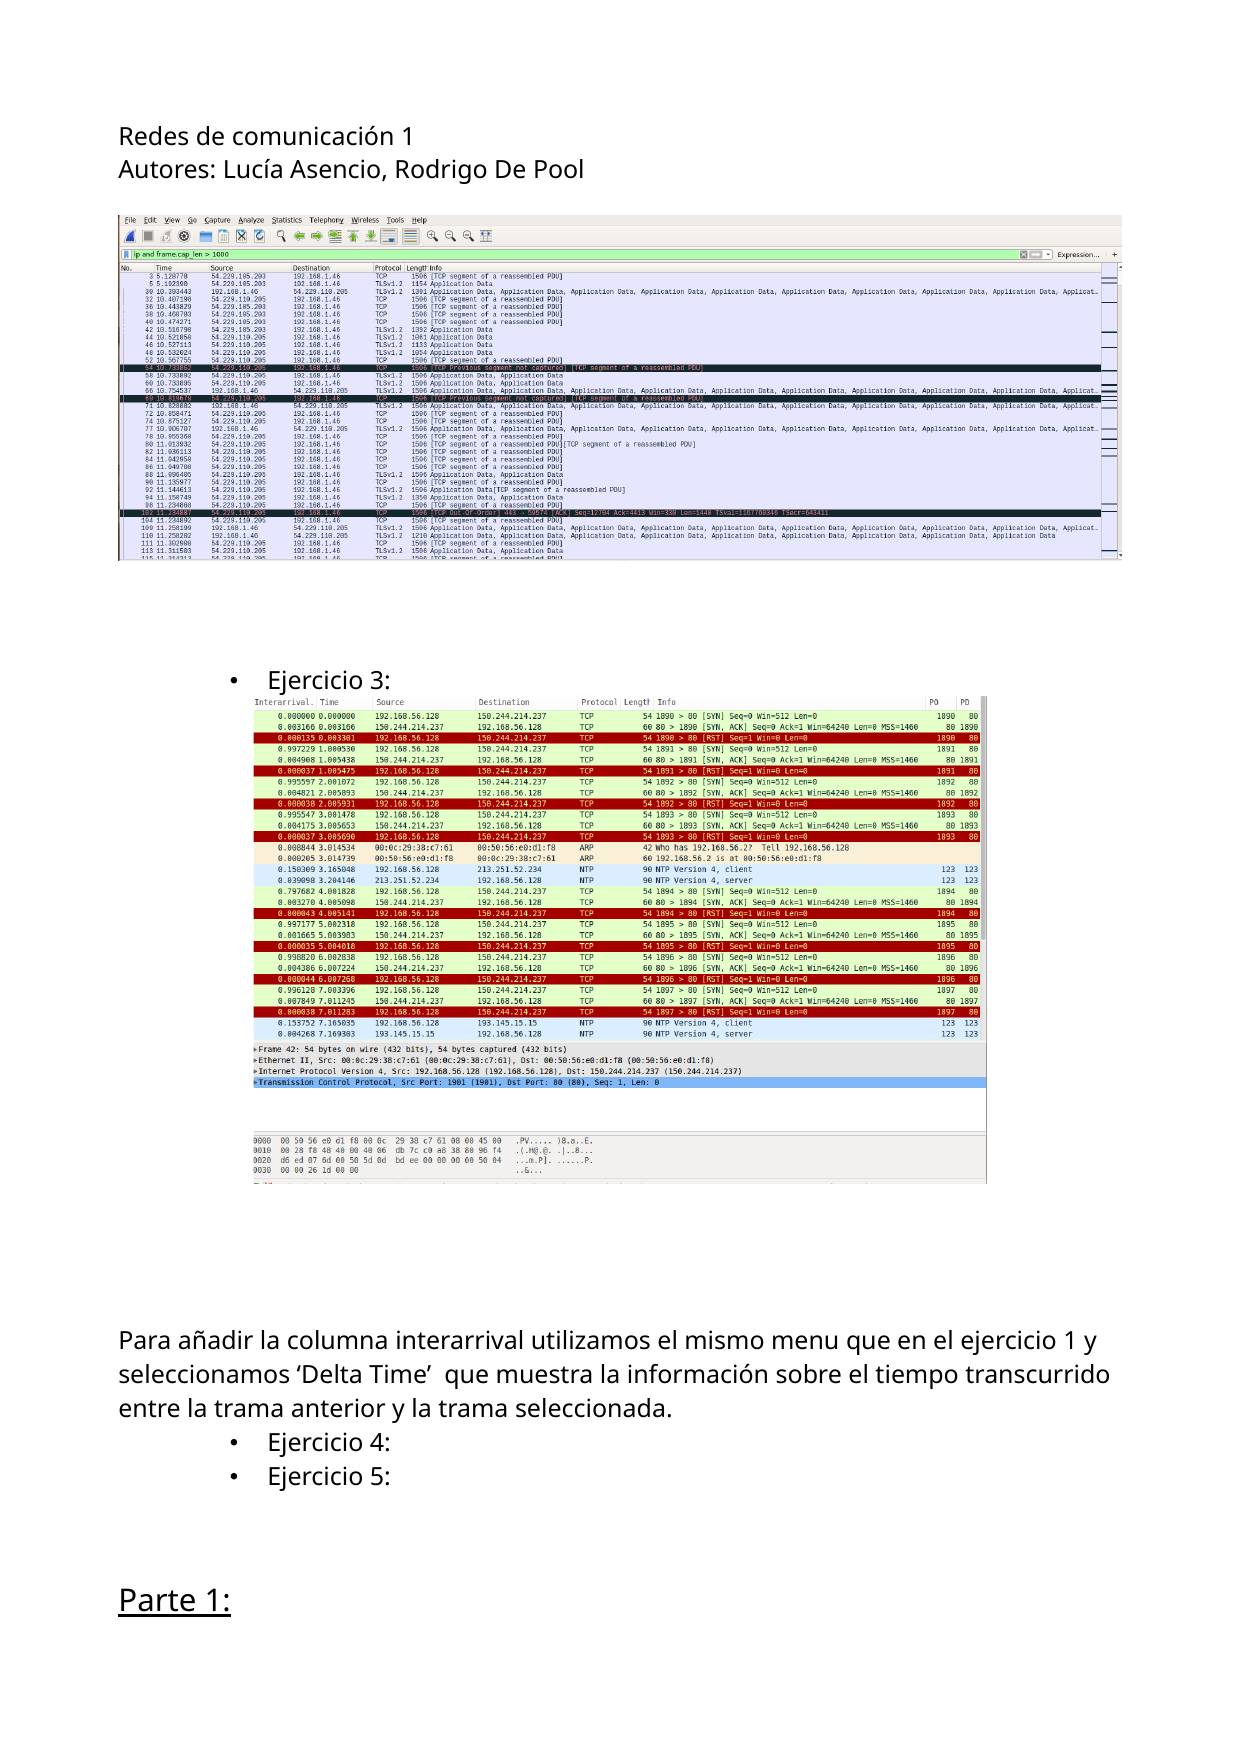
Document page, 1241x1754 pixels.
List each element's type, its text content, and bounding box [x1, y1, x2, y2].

list Ejercicio 3: [229, 663, 1122, 697]
list Ejercicio 5: [229, 1459, 1122, 1493]
text Parte 1: [118, 1578, 1122, 1621]
picture [118, 215, 1123, 561]
text Para añadir la columna interarrival utilizamos el mismo menu que en el ejercicio 1 y seleccionamos ‘Delta Time’ que muestra la información sobre el tiempo transcurrido entre la trama anterior y la trama seleccionada. [118, 1323, 1122, 1425]
picture [253, 696, 987, 1184]
list Ejercicio 4: [229, 1425, 1122, 1459]
